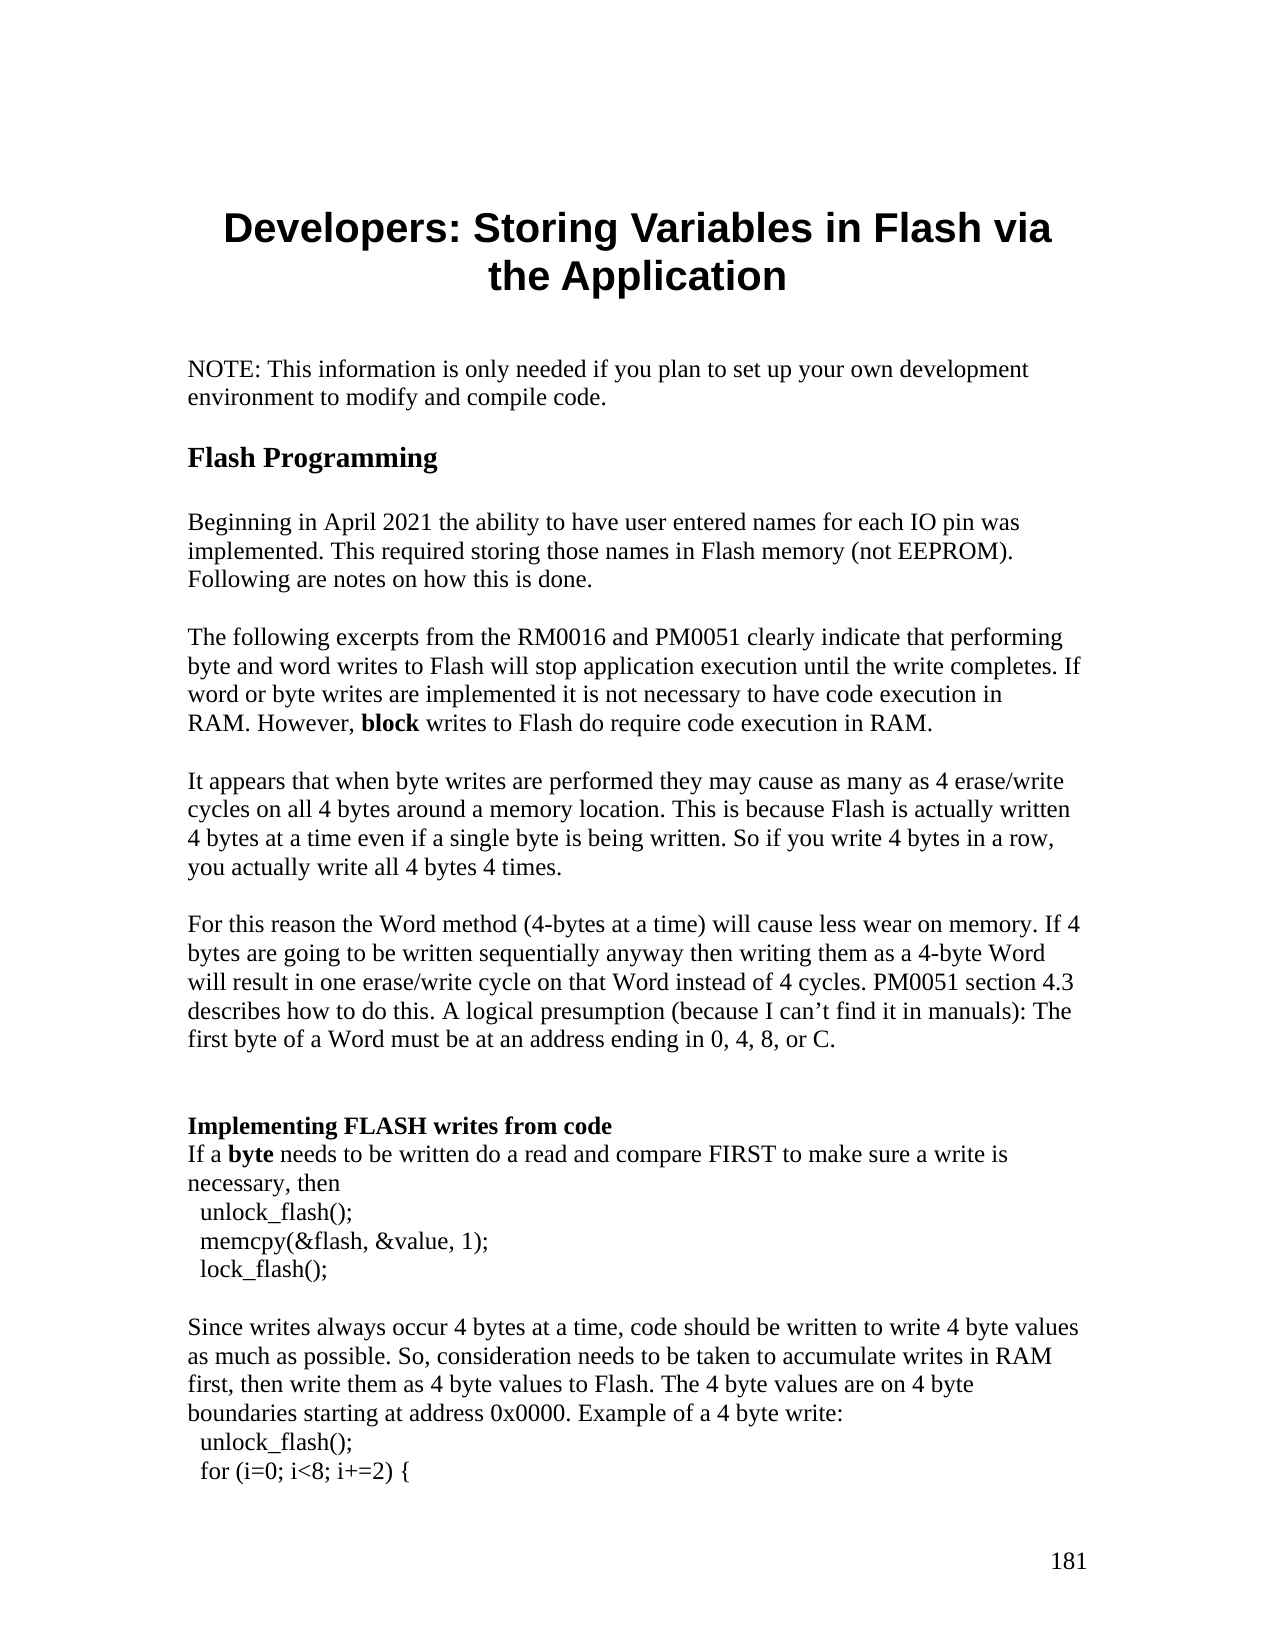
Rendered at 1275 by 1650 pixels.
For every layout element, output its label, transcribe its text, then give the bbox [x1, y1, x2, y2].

text necessary, then [187, 1168, 1087, 1197]
text Flash Programming [187, 440, 1087, 473]
text Beginning in April 2021 the ability to have user entered names for each IO pin was implemented. This required storing those names in Flash memory (not EEPROM). Following are notes on how this is done. [187, 507, 1087, 593]
text lock_flash(); [187, 1254, 1087, 1283]
text for (i=0; i<8; i+=2) { [187, 1456, 1087, 1484]
text unlock_flash(); [187, 1197, 1087, 1226]
text If a byte needs to be written do a read and compare FIRST to make sure a write is [187, 1139, 1087, 1168]
text NOTE: This information is only needed if you plan to set up your own development environment to modify and compile code. [187, 354, 1087, 411]
text Since writes always occur 4 bytes at a time, code should be written to write 4 byte values as much as possible. So, consideration needs to be taken to accumulate writes in RAM first, then write them as 4 byte values to Flash. The 4 byte values are on 4 byte boundaries starting at address 0x0000. Example of a 4 byte write: [187, 1312, 1087, 1427]
text RAM. However, block writes to Flash do require code execution in RAM. [187, 708, 1087, 737]
text It appears that when byte writes are performed they may cause as many as 4 erase/write cycles on all 4 bytes around a memory location. This is because Flash is actually written 4 bytes at a time even if a single byte is being written. So if you write 4 bytes in a row, you actually write all 4 bytes 4 times. [187, 766, 1087, 881]
text The following excerpts from the RM0016 and PM0051 clearly indicate that performing byte and word writes to Flash will stop application execution until the write completes. If word or byte writes are implemented it is not necessary to have code execution in [187, 622, 1087, 708]
subtitle Developers: Storing Variables in Flash via the Application [187, 204, 1087, 299]
text Implementing FLASH writes from code [187, 1111, 1087, 1139]
text unlock_flash(); [187, 1427, 1087, 1456]
text For this reason the Word method (4-bytes at a time) will cause less wear on memory. If 4 bytes are going to be written sequentially anyway then writing them as a 4-byte Word will result in one erase/write cycle on that Word instead of 4 cycles. PM0051 section 4.3 describes how to do this. A logical presumption (because I can’t find it in manuals): The first byte of a Word must be at an address ending in 0, 4, 8, or C. [187, 909, 1087, 1053]
text memcpy(&flash, &value, 1); [187, 1226, 1087, 1254]
